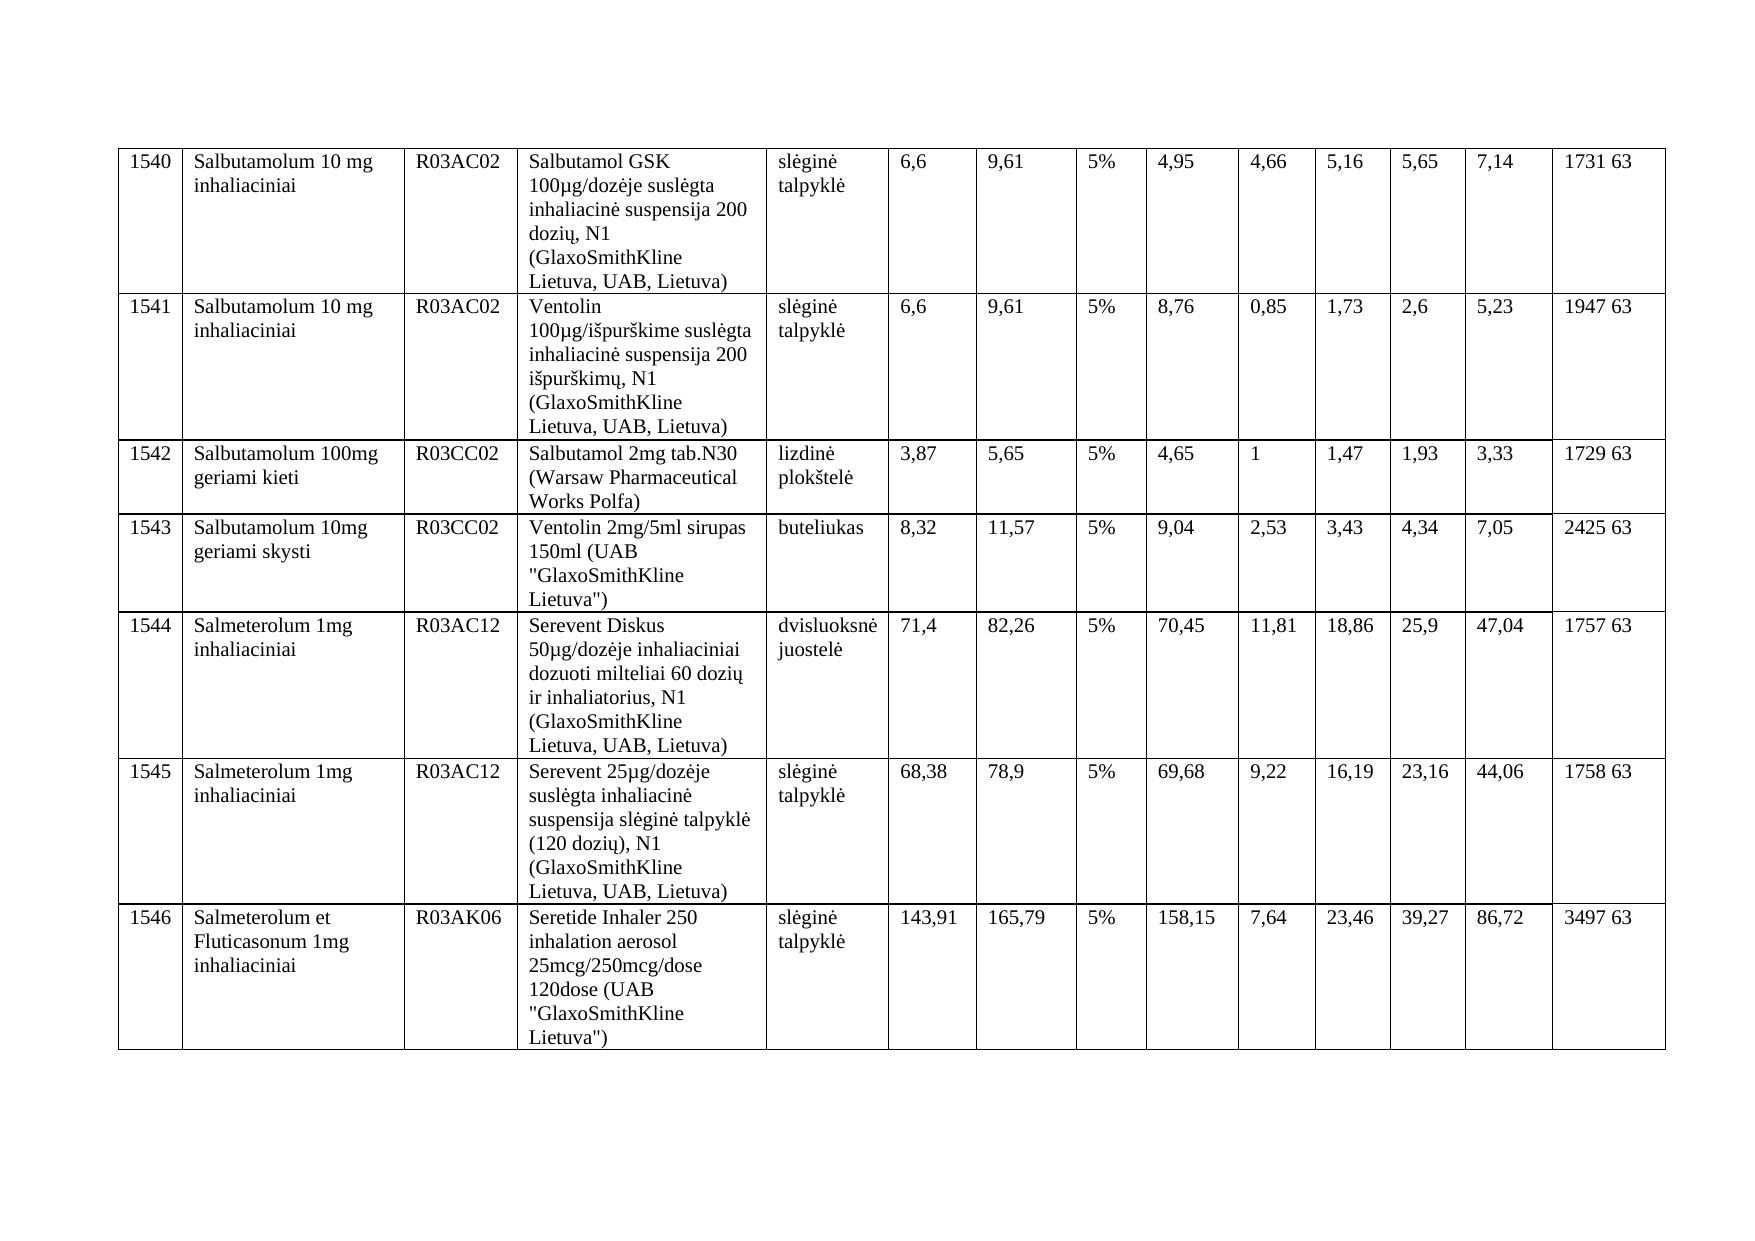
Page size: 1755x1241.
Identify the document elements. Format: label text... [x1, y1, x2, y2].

table_cell lizdinė plokštelė [767, 441, 888, 513]
table_cell 3497 63 [1553, 904, 1665, 1049]
table_cell slėginė talpyklė [767, 294, 888, 438]
table_cell 1758 63 [1553, 759, 1665, 903]
table_cell Salbutamolum 10mg geriami skysti [183, 515, 404, 611]
table_cell 9,61 [977, 294, 1076, 438]
table_cell 4,34 [1391, 515, 1465, 611]
table_cell 1,73 [1316, 294, 1390, 438]
table_cell 4,66 [1239, 149, 1315, 293]
table_cell Serevent 25µg/dozėje suslėgta inhaliacinė suspensija slėginė talpyklė (120 dozių), N1 (GlaxoSmithKline Lietuva, UAB, Lietuva) [518, 759, 766, 903]
table_cell 7,64 [1239, 905, 1315, 1049]
table_cell 5,65 [1391, 149, 1465, 293]
table_cell 1545 [119, 759, 182, 903]
table_cell Serevent Diskus 50µg/dozėje inhaliaciniai dozuoti milteliai 60 dozių ir inhaliatorius, N1 (GlaxoSmithKline Lietuva, UAB, Lietuva) [518, 613, 766, 757]
table_cell 2,53 [1239, 515, 1315, 611]
table_cell 23,46 [1316, 905, 1390, 1049]
table_cell 39,27 [1391, 905, 1465, 1049]
table_cell 5% [1077, 441, 1146, 513]
table_cell 3,33 [1466, 441, 1552, 513]
table_cell 11,57 [977, 515, 1076, 611]
table_cell R03AC12 [405, 759, 517, 903]
table_cell 1757 63 [1553, 612, 1665, 757]
table_cell 5% [1077, 294, 1146, 438]
table_cell 6,6 [889, 149, 976, 293]
table_cell 11,81 [1239, 613, 1315, 757]
table_cell 1,47 [1316, 441, 1390, 513]
table_cell 2,6 [1391, 294, 1465, 438]
table_cell 7,14 [1466, 149, 1552, 293]
table_cell 0,85 [1239, 294, 1315, 438]
table_cell Salbutamol 2mg tab.N30 (Warsaw Pharmaceutical Works Polfa) [518, 441, 766, 513]
table_cell 3,87 [889, 441, 976, 513]
table_cell slėginė talpyklė [767, 149, 888, 293]
table_cell 47,04 [1466, 613, 1552, 757]
table_cell 23,16 [1391, 759, 1465, 903]
table_cell Ventolin 100µg/išpurškime suslėgta inhaliacinė suspensija 200 išpurškimų, N1 (GlaxoSmithKline Lietuva, UAB, Lietuva) [518, 294, 766, 438]
table_cell Salbutamolum 10 mg inhaliaciniai [183, 294, 404, 438]
table_cell Salmeterolum 1mg inhaliaciniai [183, 759, 404, 903]
table_cell 71,4 [889, 613, 976, 757]
table_cell buteliukas [767, 515, 888, 611]
table_cell 1731 63 [1553, 149, 1665, 293]
table_cell 4,65 [1147, 441, 1238, 513]
table_cell Salbutamolum 10 mg inhaliaciniai [183, 149, 404, 293]
table_cell 5% [1077, 905, 1146, 1049]
table_cell 18,86 [1316, 613, 1390, 757]
table_cell 1,93 [1391, 441, 1465, 513]
table_cell 1544 [119, 613, 182, 757]
table_cell 5% [1077, 613, 1146, 757]
table_cell 7,05 [1466, 515, 1552, 611]
table_cell 4,95 [1147, 149, 1238, 293]
table_cell Ventolin 2mg/5ml sirupas 150ml (UAB "GlaxoSmithKline Lietuva") [518, 515, 766, 611]
table_cell 9,61 [977, 149, 1076, 293]
table_cell 8,32 [889, 515, 976, 611]
table_cell 78,9 [977, 759, 1076, 903]
table_cell 70,45 [1147, 613, 1238, 757]
table_cell 158,15 [1147, 905, 1238, 1049]
table_cell 5,23 [1466, 294, 1552, 438]
table_cell 1947 63 [1553, 294, 1665, 438]
table_cell 68,38 [889, 759, 976, 903]
table_cell 5% [1077, 149, 1146, 293]
table_cell 9,22 [1239, 759, 1315, 903]
table_cell 5,16 [1316, 149, 1390, 293]
table_cell Salmeterolum 1mg inhaliaciniai [183, 613, 404, 757]
table_cell slėginė talpyklė [767, 759, 888, 903]
table_cell 1546 [119, 905, 182, 1049]
table_cell 1540 [119, 149, 182, 293]
table_cell 5% [1077, 759, 1146, 903]
table_cell 16,19 [1316, 759, 1390, 903]
table_cell 1541 [119, 294, 182, 438]
table_cell 1542 [119, 441, 182, 513]
table_cell R03CC02 [405, 441, 517, 513]
table_cell 82,26 [977, 613, 1076, 757]
table_cell dvisluoksnė juostelė [767, 613, 888, 757]
table_cell 165,79 [977, 905, 1076, 1049]
table_cell 6,6 [889, 294, 976, 438]
table_cell 8,76 [1147, 294, 1238, 438]
table_cell 2425 63 [1553, 514, 1665, 611]
table_cell 44,06 [1466, 759, 1552, 903]
table_cell 143,91 [889, 905, 976, 1049]
table_cell 5,65 [977, 441, 1076, 513]
table_cell 69,68 [1147, 759, 1238, 903]
table_cell 1729 63 [1553, 440, 1665, 513]
table_cell Salmeterolum et Fluticasonum 1mg inhaliaciniai [183, 905, 404, 1049]
table_cell 3,43 [1316, 515, 1390, 611]
table_cell Salbutamolum 100mg geriami kieti [183, 441, 404, 513]
table_cell R03AK06 [405, 905, 517, 1049]
table_cell R03AC12 [405, 613, 517, 757]
table_cell Salbutamol GSK 100µg/dozėje suslėgta inhaliacinė suspensija 200 dozių, N1 (GlaxoSmithKline Lietuva, UAB, Lietuva) [518, 149, 766, 293]
table_cell R03AC02 [405, 149, 517, 293]
table_cell 25,9 [1391, 613, 1465, 757]
table_cell Seretide Inhaler 250 inhalation aerosol 25mcg/250mcg/dose 120dose (UAB "GlaxoSmithKline Lietuva") [518, 905, 766, 1049]
table_cell 1543 [119, 515, 182, 611]
table_cell R03CC02 [405, 515, 517, 611]
table_cell 1 [1239, 441, 1315, 513]
table_cell 86,72 [1466, 905, 1552, 1049]
table_cell 9,04 [1147, 515, 1238, 611]
table_cell R03AC02 [405, 294, 517, 438]
table_cell slėginė talpyklė [767, 905, 888, 1049]
table_cell 5% [1077, 515, 1146, 611]
